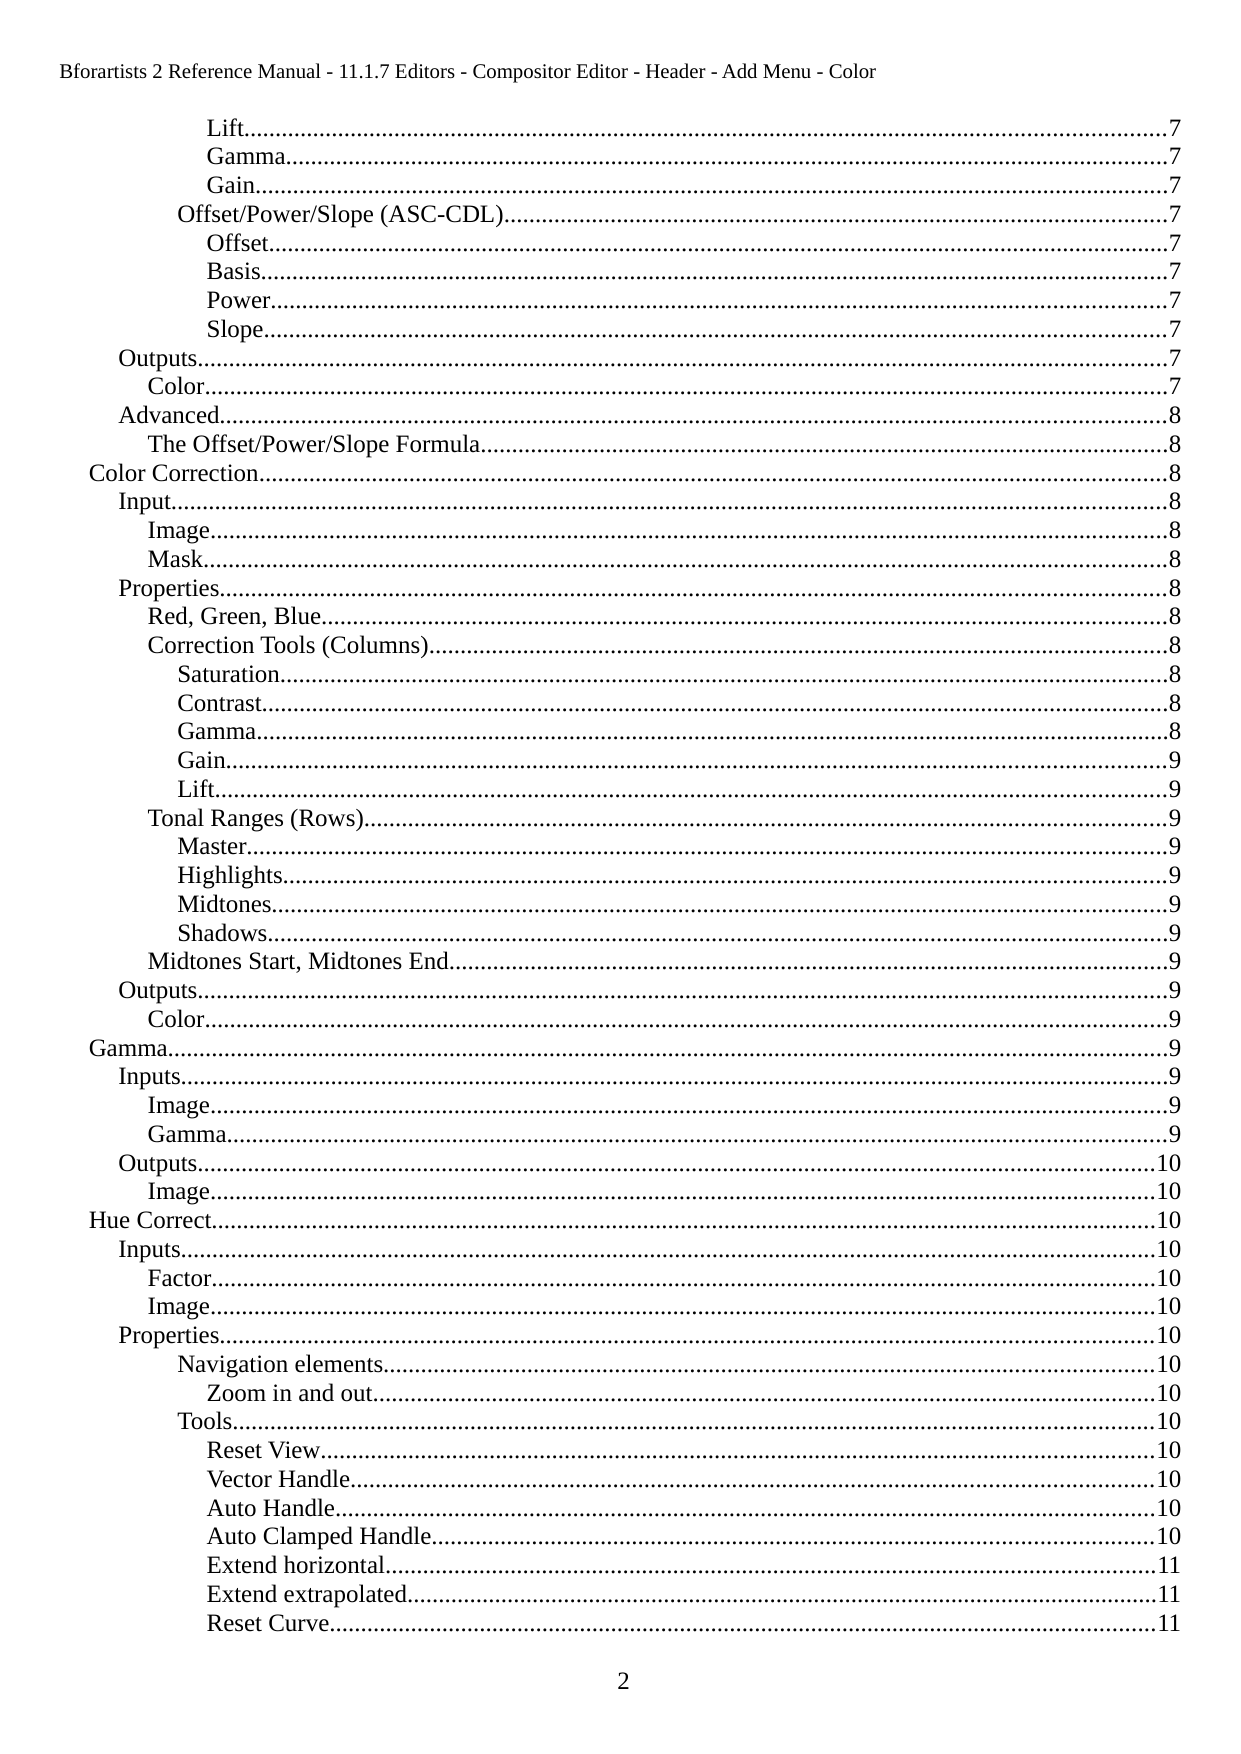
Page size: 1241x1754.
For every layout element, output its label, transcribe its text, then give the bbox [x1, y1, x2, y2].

text Properties 10 [118, 1320, 1181, 1349]
text Color 7 [147, 371, 1181, 400]
text Highlights 9 [177, 860, 1181, 889]
text Gamma 9 [88, 1033, 1181, 1061]
text Lift 9 [177, 774, 1181, 803]
text Offset/Power/Slope (ASC-CDL) 7 [177, 199, 1181, 228]
text Master 9 [177, 831, 1181, 860]
text Outputs 7 [118, 343, 1181, 371]
text Power 7 [206, 285, 1181, 314]
text Outputs 10 [118, 1148, 1181, 1176]
text Shadows 9 [177, 918, 1181, 946]
text Basis 7 [206, 256, 1181, 285]
text Image 10 [147, 1176, 1181, 1205]
text Navigation elements 10 [177, 1349, 1181, 1378]
text Gamma 9 [147, 1119, 1181, 1148]
text Red, Green, Blue 8 [147, 601, 1181, 630]
text The Offset/Power/Slope Formula 8 [147, 429, 1181, 458]
text Offset 7 [206, 228, 1181, 256]
text Contrast 8 [177, 688, 1181, 716]
text Slope 7 [206, 314, 1181, 343]
text Tools 10 [177, 1406, 1181, 1435]
text Advanced 8 [118, 400, 1181, 429]
text Zoom in and out 10 [206, 1378, 1181, 1406]
text Extend extrapolated 11 [206, 1579, 1181, 1608]
text Lift 7 [206, 113, 1181, 141]
text Auto Handle 10 [206, 1493, 1181, 1521]
text Tonal Ranges (Rows) 9 [147, 803, 1181, 831]
text Auto Clamped Handle 10 [206, 1521, 1181, 1550]
text Extend horizontal 11 [206, 1550, 1181, 1579]
text Gamma 8 [177, 716, 1181, 745]
text Vector Handle 10 [206, 1464, 1181, 1493]
text Reset View 10 [206, 1435, 1181, 1464]
text Gain 9 [177, 745, 1181, 774]
text Inputs 10 [118, 1234, 1181, 1263]
text Midtones Start, Midtones End 9 [147, 946, 1181, 975]
text Saturation 8 [177, 659, 1181, 688]
text Reset Curve 11 [206, 1608, 1181, 1636]
text Inputs 9 [118, 1061, 1181, 1090]
text Hue Correct 10 [88, 1205, 1181, 1234]
text Gain 7 [206, 170, 1181, 199]
text Image 10 [147, 1291, 1181, 1320]
text Color Correction 8 [88, 458, 1181, 486]
text Mask 8 [147, 544, 1181, 573]
text Image 9 [147, 1090, 1181, 1119]
text Properties 8 [118, 573, 1181, 601]
text Input 8 [118, 486, 1181, 515]
text Factor 10 [147, 1263, 1181, 1291]
text Outputs 9 [118, 975, 1181, 1004]
text Correction Tools (Columns) 8 [147, 630, 1181, 659]
text Image 8 [147, 515, 1181, 544]
text Midtones 9 [177, 889, 1181, 918]
text Color 9 [147, 1004, 1181, 1033]
text Gamma 7 [206, 141, 1181, 170]
